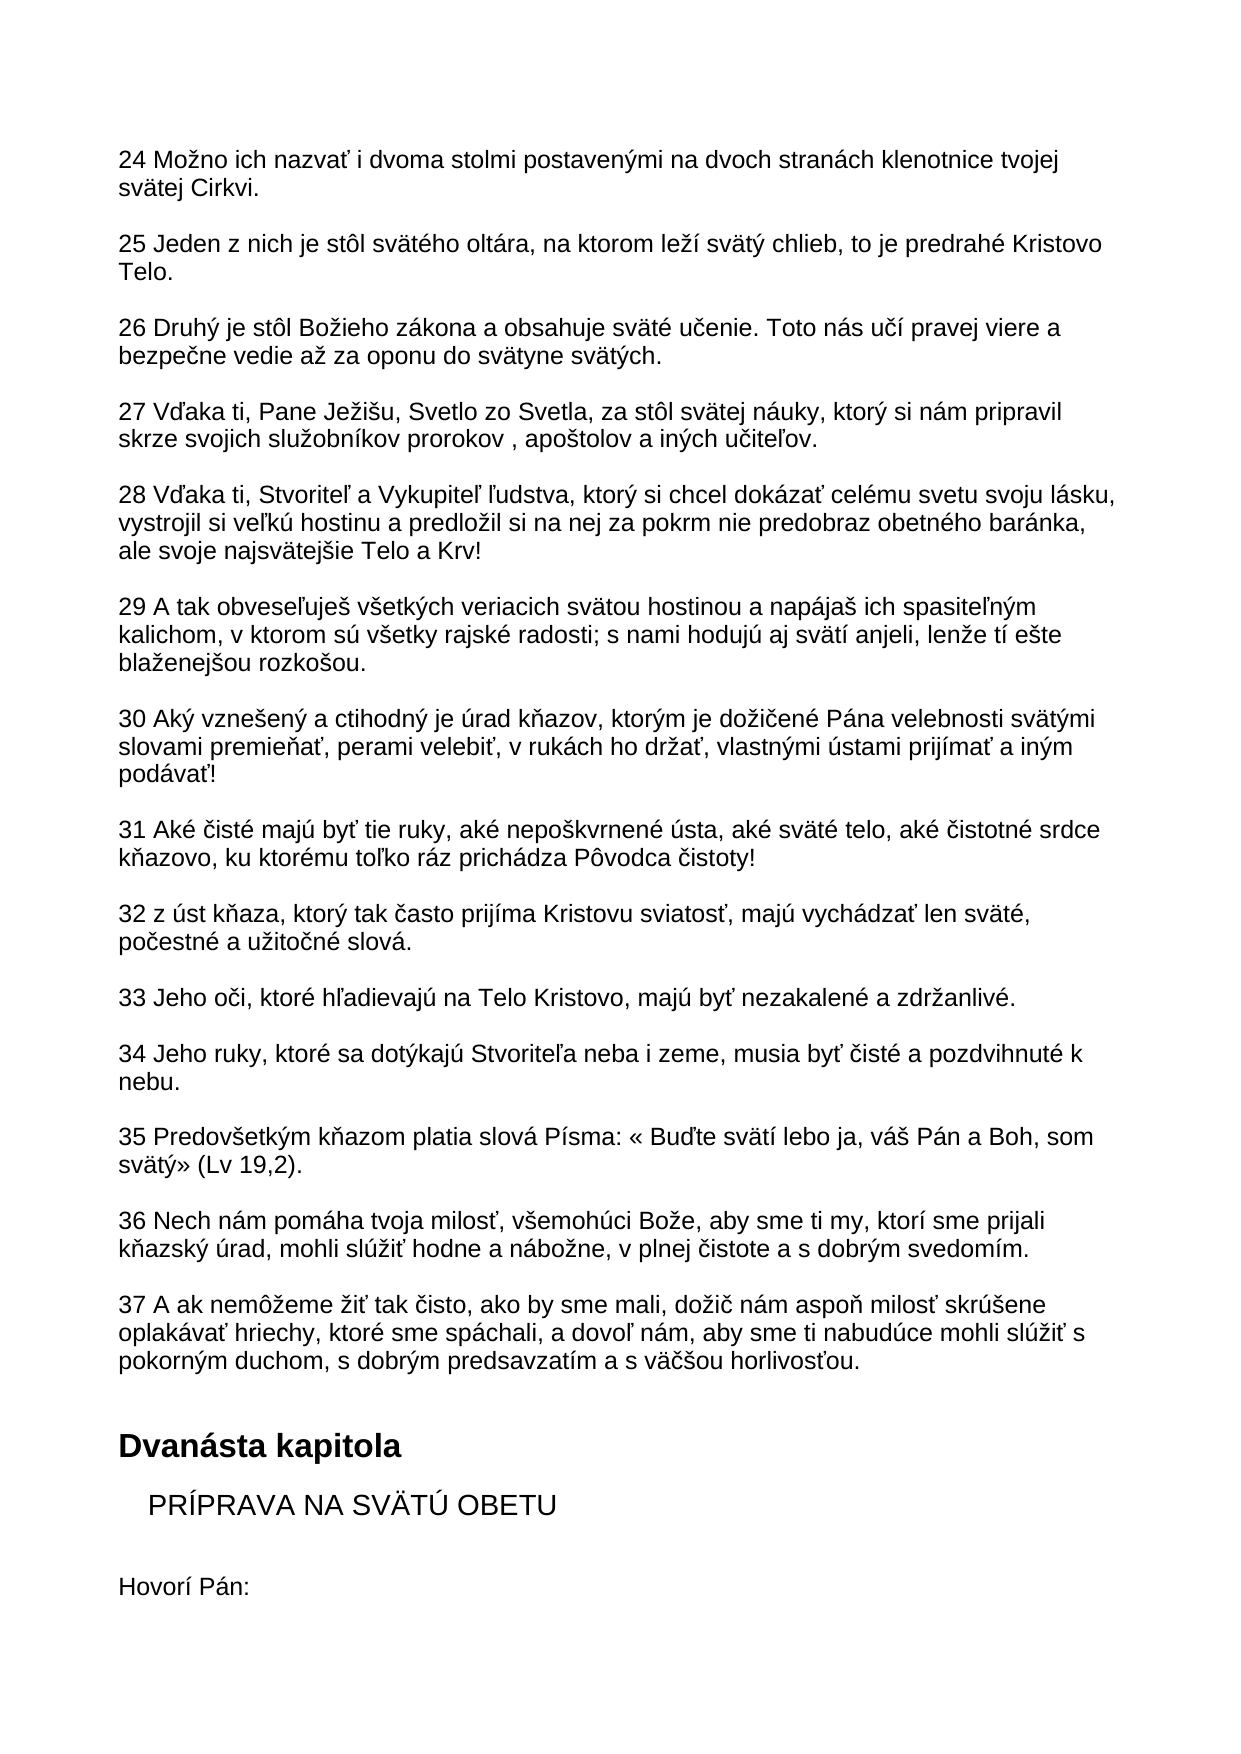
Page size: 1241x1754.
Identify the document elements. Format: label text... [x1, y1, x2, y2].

text 33 Jeho oči, ktoré hľadievajú na Telo Kristovo, majú byť nezakalené a zdržanlivé. [118, 983, 1122, 1011]
text 35 Predovšetkým kňazom platia slová Písma: « Buďte svätí lebo ja, váš Pán a Boh, som svätý» (Lv 19,2). [118, 1123, 1122, 1179]
subtitle Dvanásta kapitola [118, 1427, 1122, 1464]
text 28 Vďaka ti, Stvoriteľ a Vykupiteľ ľudstva, ktorý si chcel dokázať celému svetu svoju lásku, vystrojil si veľkú hostinu a predložil si na nej za pokrm nie predobraz obetného baránka, ale svoje najsvätejšie Telo a Krv! [118, 481, 1122, 565]
text 37 A ak nemôžeme žiť tak čisto, ako by sme mali, dožič nám aspoň milosť skrúšene oplakávať hriechy, ktoré sme spáchali, a dovoľ nám, aby sme ti nabudúce mohli slúžiť s pokorným duchom, s dobrým predsavzatím a s väčšou horlivosťou. [118, 1291, 1122, 1374]
text 32 z úst kňaza, ktorý tak často prijíma Kristovu sviatosť, majú vychádzať len sväté, počestné a užitočné slová. [118, 900, 1122, 956]
text 30 Aký vznešený a ctihodný je úrad kňazov, ktorým je dožičené Pána velebnosti svätými slovami premieňať, perami velebiť, v rukách ho držať, vlastnými ústami prijímať a iným podávať! [118, 704, 1122, 788]
text 29 A tak obveseľuješ všetkých veriacich svätou hostinou a napájaš ich spasiteľným kalichom, v ktorom sú všetky rajské radosti; s nami hodujú aj svätí anjeli, lenže tí ešte blaženejšou rozkošou. [118, 593, 1122, 676]
text 26 Druhý je stôl Božieho zákona a obsahuje sväté učenie. Toto nás učí pravej viere a bezpečne vedie až za oponu do svätyne svätých. [118, 313, 1122, 369]
text Hovorí Pán: [118, 1573, 1122, 1601]
subtitle PRÍPRAVA NA SVÄTÚ OBETU [148, 1488, 1122, 1521]
text 36 Nech nám pomáha tvoja milosť, všemohúci Bože, aby sme ti my, ktorí sme prijali kňazský úrad, mohli slúžiť hodne a nábožne, v plnej čistote a s dobrým svedomím. [118, 1207, 1122, 1263]
text 24 Možno ich nazvať i dvoma stolmi postavenými na dvoch stranách klenotnice tvojej svätej Cirkvi. [118, 146, 1122, 202]
text 34 Jeho ruky, ktoré sa dotýkajú Stvoriteľa neba i zeme, musia byť čisté a pozdvihnuté k nebu. [118, 1039, 1122, 1095]
text 25 Jeden z nich je stôl svätého oltára, na ktorom leží svätý chlieb, to je predrahé Kristovo Telo. [118, 230, 1122, 286]
text 31 Aké čisté majú byť tie ruky, aké nepoškvrnené ústa, aké sväté telo, aké čistotné srdce kňazovo, ku ktorému toľko ráz prichádza Pôvodca čistoty! [118, 816, 1122, 872]
text 27 Vďaka ti, Pane Ježišu, Svetlo zo Svetla, za stôl svätej náuky, ktorý si nám pripravil skrze svojich služobníkov prorokov , apoštolov a iných učiteľov. [118, 397, 1122, 453]
